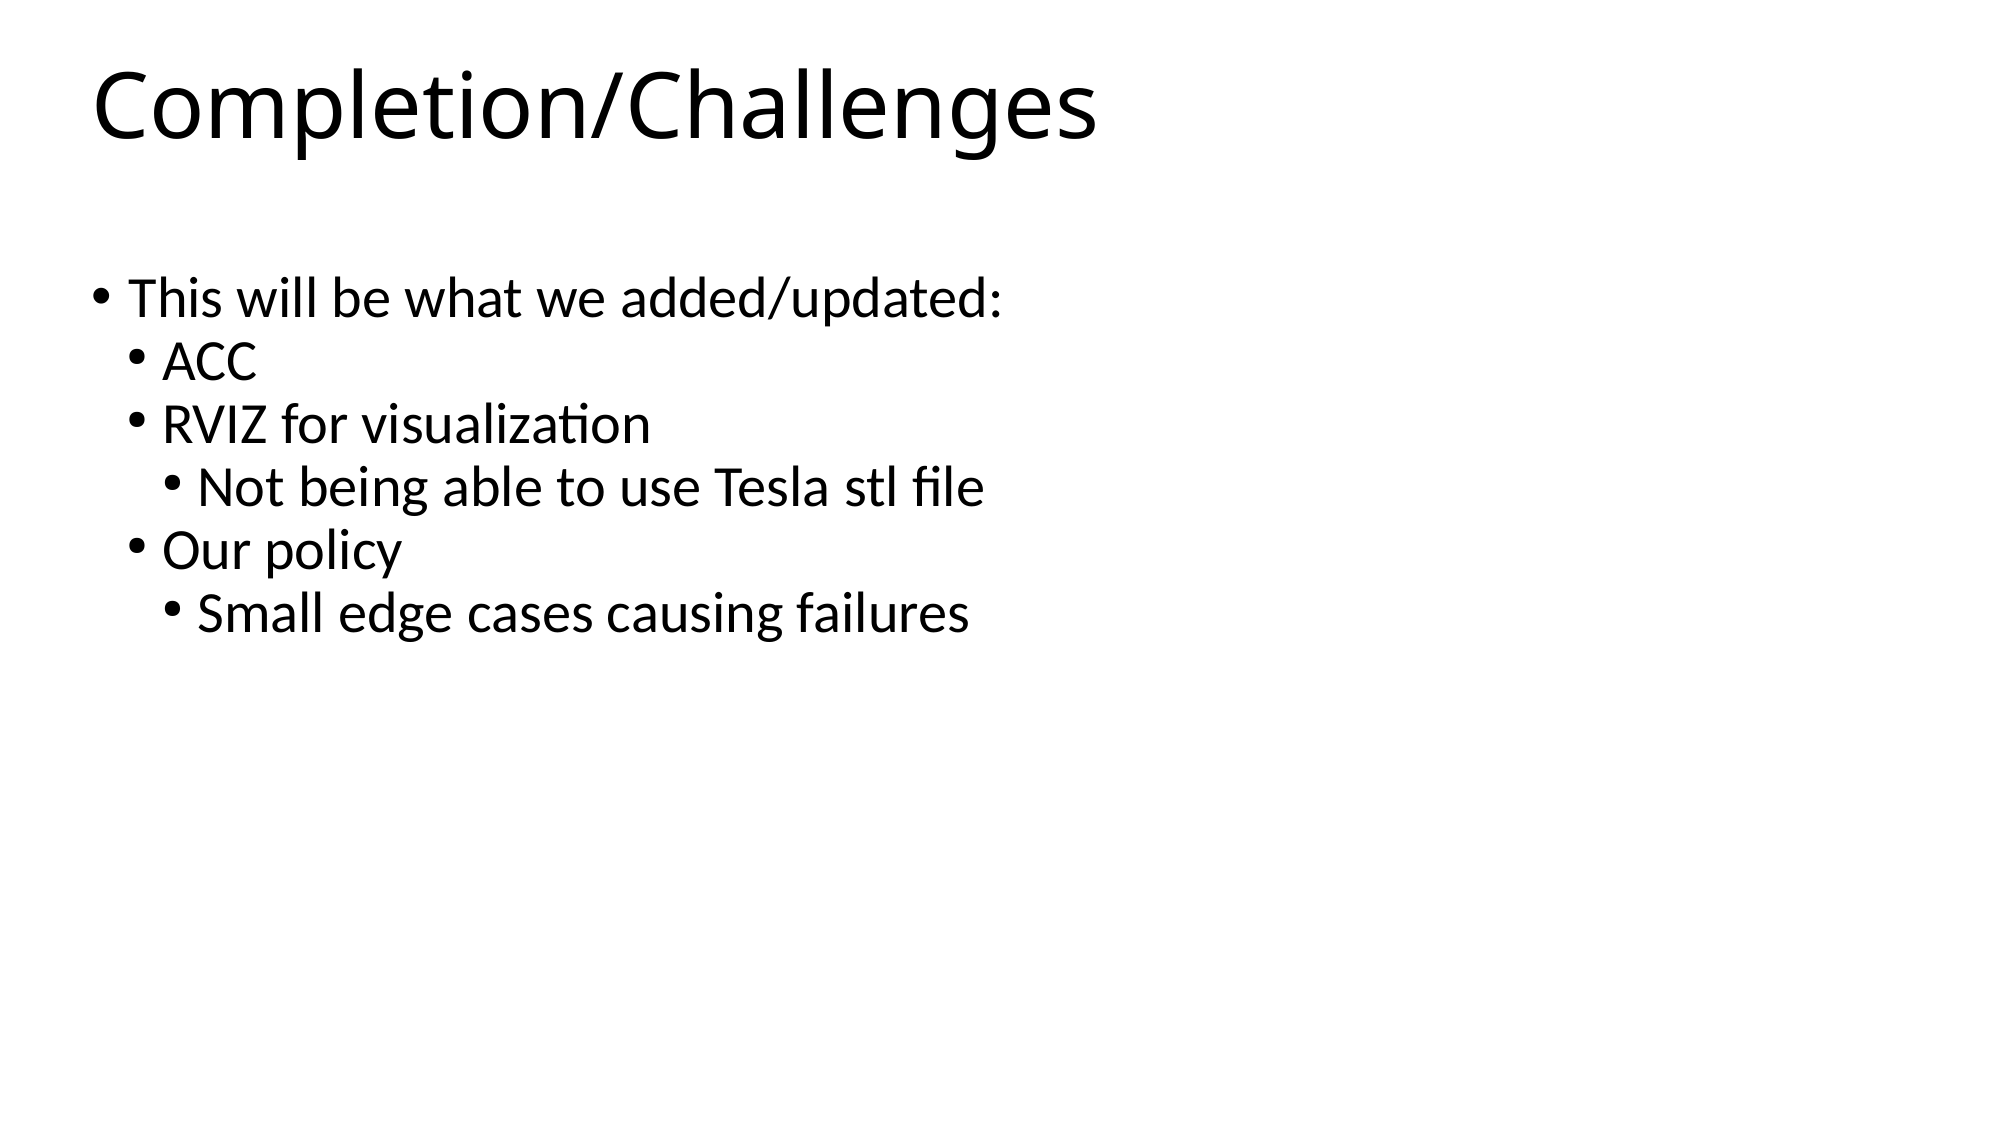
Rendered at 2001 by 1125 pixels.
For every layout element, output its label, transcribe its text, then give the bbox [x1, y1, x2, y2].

text_box Completion/Challenges [76, 0, 1802, 218]
text_box This will be what we added/updated: ACC RVIZ for visualization Not being able to use Tesla stl file Our policy Small edge cases causing failures [76, 260, 1802, 974]
